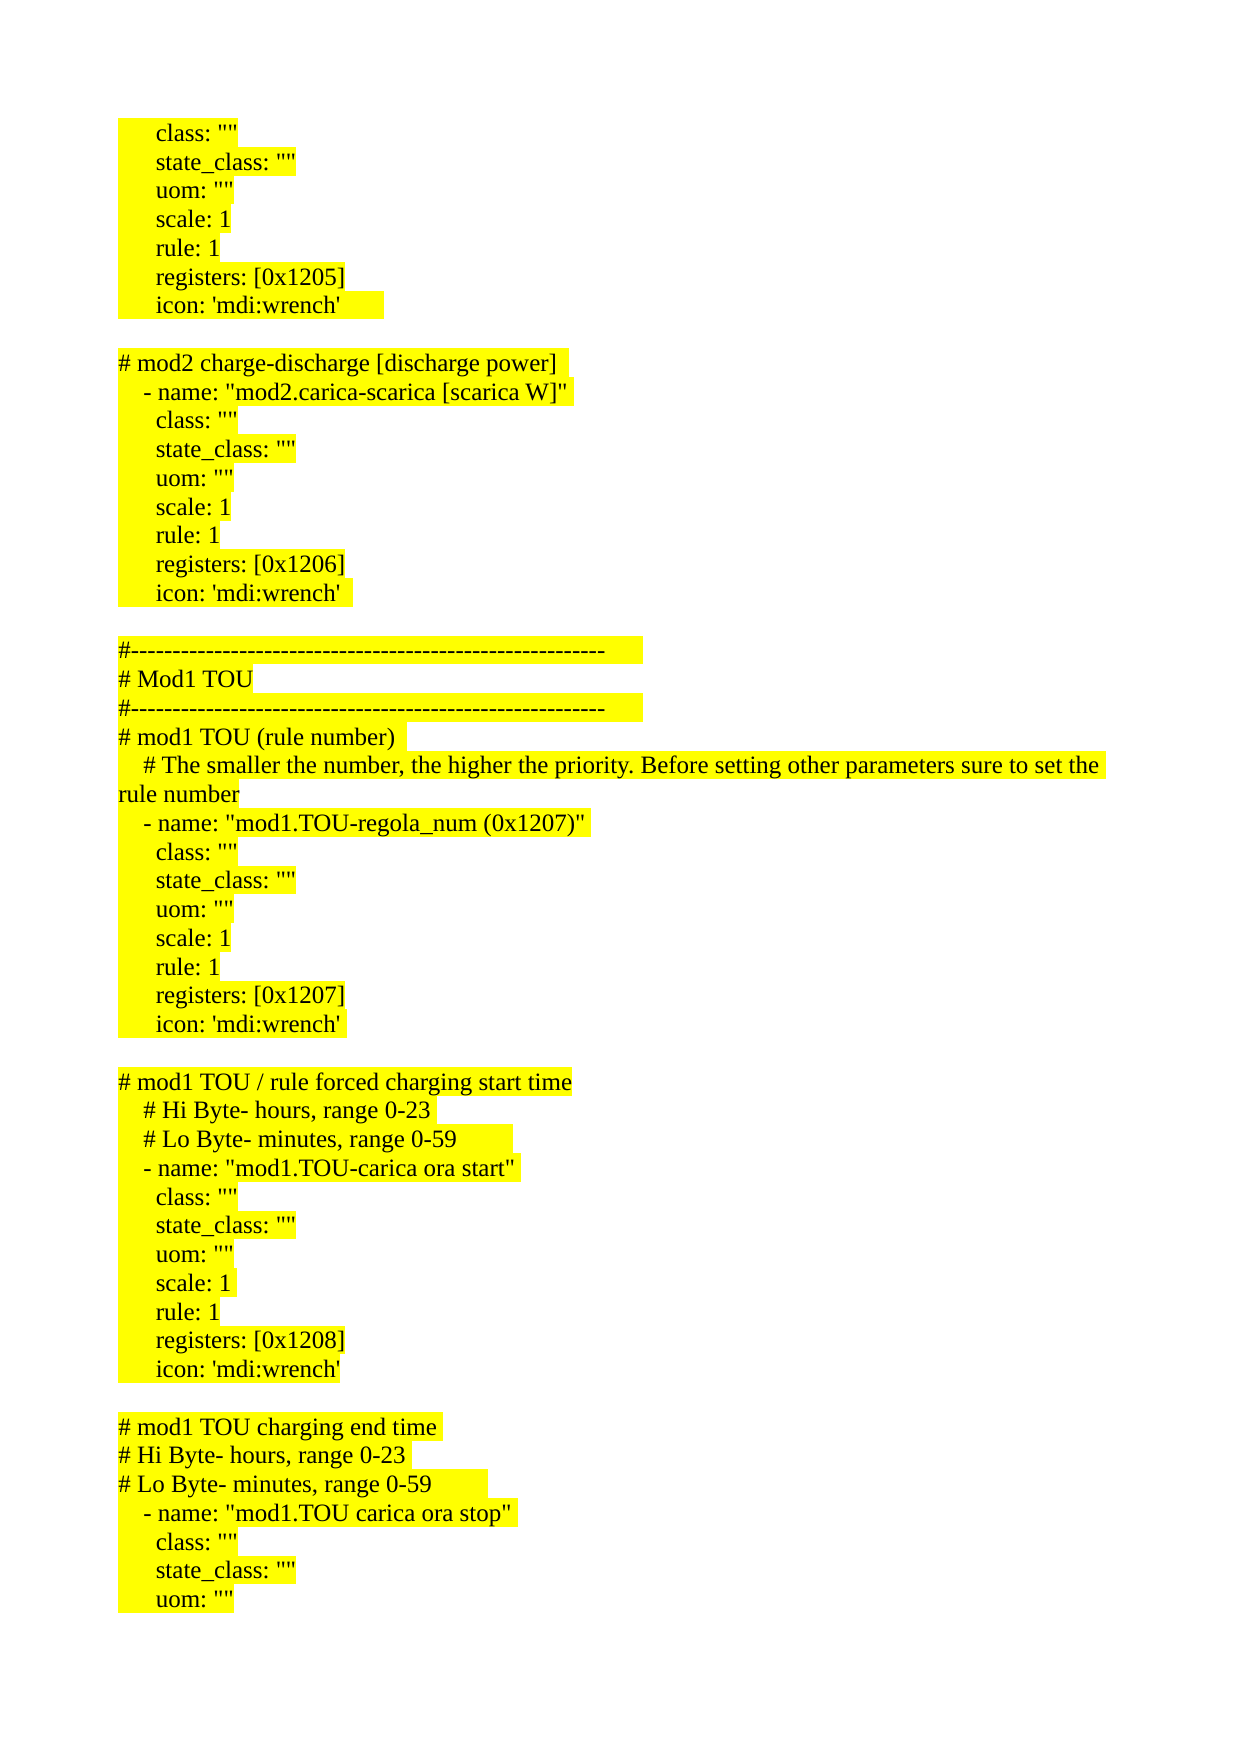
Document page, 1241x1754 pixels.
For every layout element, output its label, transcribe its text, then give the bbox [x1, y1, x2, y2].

text state_class: "" [118, 866, 1122, 894]
text uom: "" [118, 894, 1122, 923]
text scale: 1 [118, 492, 1122, 521]
text state_class: "" [118, 147, 1122, 176]
text # mod1 TOU charging end time [118, 1412, 1122, 1441]
text rule: 1 [118, 952, 1122, 981]
text class: "" [118, 406, 1122, 434]
text # Hi Byte- hours, range 0-23 [118, 1441, 1122, 1469]
text registers: [0x1207] [118, 981, 1122, 1009]
text # mod1 TOU / rule forced charging start time [118, 1067, 1122, 1096]
text class: "" [118, 1527, 1122, 1556]
text # Mod1 TOU [118, 664, 1122, 693]
text uom: "" [118, 1584, 1122, 1613]
text uom: "" [118, 176, 1122, 204]
text # mod1 TOU (rule number) [118, 722, 1122, 751]
text #--------------------------------------------------------- [118, 693, 1122, 722]
text - name: "mod1.TOU-carica ora start" [118, 1153, 1122, 1182]
text state_class: "" [118, 1211, 1122, 1239]
text #--------------------------------------------------------- [118, 636, 1122, 664]
text # mod2 charge-discharge [discharge power] [118, 348, 1122, 377]
text rule: 1 [118, 233, 1122, 262]
text class: "" [118, 837, 1122, 866]
text - name: "mod1.TOU carica ora stop" [118, 1498, 1122, 1527]
text registers: [0x1205] [118, 262, 1122, 291]
text # Lo Byte- minutes, range 0-59 [118, 1124, 1122, 1153]
text scale: 1 [118, 204, 1122, 233]
text rule: 1 [118, 1297, 1122, 1326]
text uom: "" [118, 463, 1122, 492]
text # Lo Byte- minutes, range 0-59 [118, 1469, 1122, 1498]
text - name: "mod2.carica-scarica [scarica W]" [118, 377, 1122, 406]
text icon: 'mdi:wrench' [118, 1354, 1122, 1383]
text uom: "" [118, 1239, 1122, 1268]
text class: "" [118, 1182, 1122, 1211]
text registers: [0x1208] [118, 1326, 1122, 1354]
text registers: [0x1206] [118, 549, 1122, 578]
text scale: 1 [118, 1268, 1122, 1297]
text state_class: "" [118, 1556, 1122, 1584]
text - name: "mod1.TOU-regola_num (0x1207)" [118, 808, 1122, 837]
text state_class: "" [118, 434, 1122, 463]
text class: "" [118, 118, 1122, 147]
text icon: 'mdi:wrench' [118, 578, 1122, 607]
text rule: 1 [118, 521, 1122, 549]
text icon: 'mdi:wrench' [118, 1009, 1122, 1038]
text icon: 'mdi:wrench' [118, 291, 1122, 319]
text # Hi Byte- hours, range 0-23 [118, 1096, 1122, 1124]
text scale: 1 [118, 923, 1122, 952]
text # The smaller the number, the higher the priority. Before setting other parameters sure to set the rule number [118, 751, 1122, 808]
